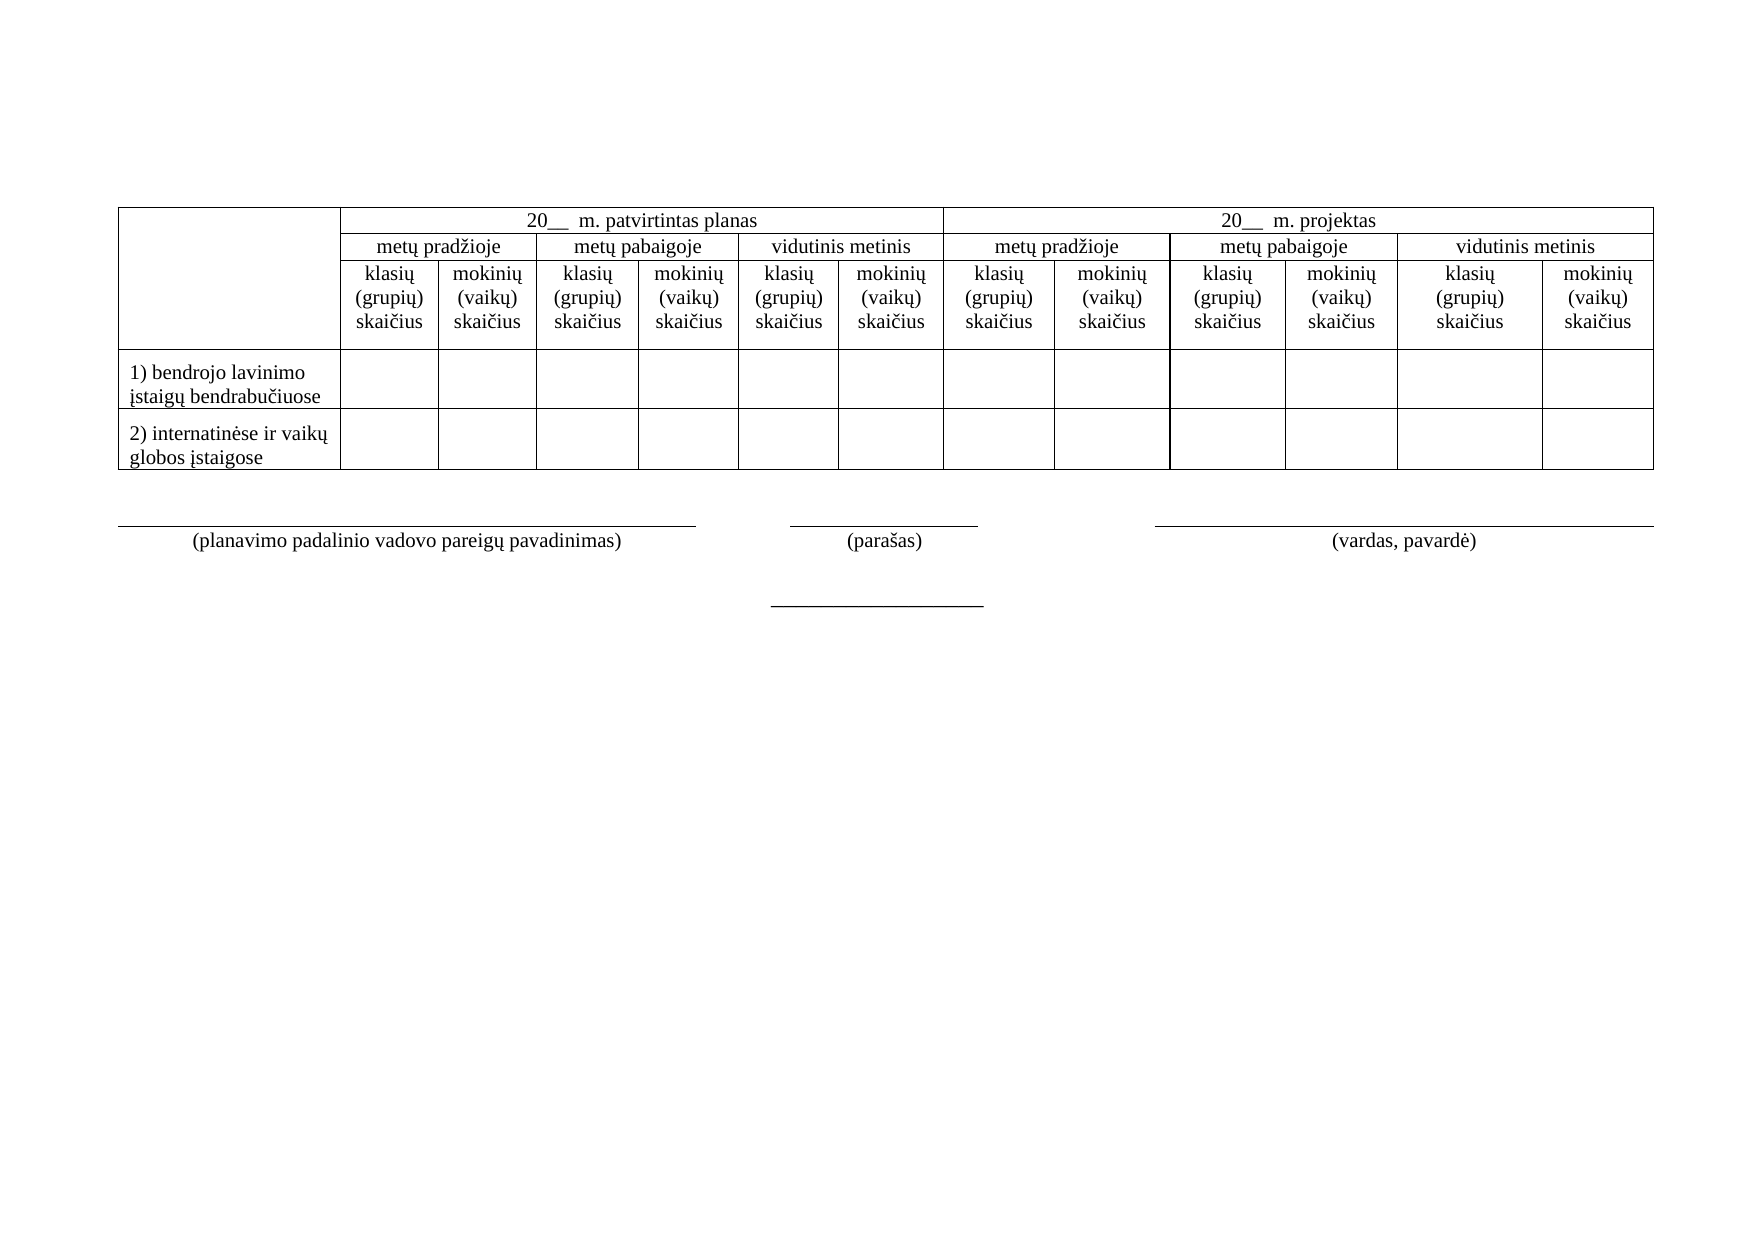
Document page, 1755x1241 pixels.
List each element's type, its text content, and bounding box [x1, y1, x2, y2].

table_cell mokinių (vaikų) skaičius [439, 261, 536, 349]
table_cell vidutinis metinis [1398, 234, 1653, 260]
table_cell [944, 409, 1054, 469]
table_cell [639, 350, 738, 408]
table_cell [639, 409, 738, 469]
table_cell [1286, 350, 1397, 408]
table_cell [1543, 409, 1653, 469]
table_cell metų pabaigoje [1171, 234, 1397, 260]
table_cell [1055, 350, 1169, 408]
table_cell [537, 409, 638, 469]
table_cell [739, 350, 838, 408]
table_cell [341, 409, 438, 469]
table_cell metų pradžioje [944, 234, 1169, 260]
table_cell (planavimo padalinio vadovo pareigų pavadinimas) [118, 527, 696, 552]
text _________________ [118, 581, 1636, 609]
table_header [119, 208, 340, 349]
table_cell 1) bendrojo lavinimo įstaigų bendrabučiuose [119, 350, 340, 408]
table_header [978, 499, 1154, 526]
table_cell [739, 409, 838, 469]
table_cell klasių (grupių) skaičius [1398, 261, 1542, 349]
table_cell mokinių (vaikų) skaičius [1055, 261, 1169, 349]
table_cell [1055, 409, 1169, 469]
table_header [790, 499, 978, 526]
table_cell mokinių (vaikų) skaičius [639, 261, 738, 349]
table_cell metų pabaigoje [537, 234, 738, 260]
table_header [1155, 499, 1653, 526]
table_cell [839, 350, 943, 408]
table_cell klasių (grupių) skaičius [341, 261, 438, 349]
table_cell [1171, 409, 1285, 469]
table_cell [1398, 350, 1542, 408]
table_cell klasių (grupių) skaičius [944, 261, 1054, 349]
table_header 20__ m. patvirtintas planas [341, 208, 943, 233]
table_cell mokinių (vaikų) skaičius [1286, 261, 1397, 349]
table_cell klasių (grupių) skaičius [1171, 261, 1285, 349]
table_cell 2) internatinėse ir vaikų globos įstaigose [119, 409, 340, 469]
table_cell metų pradžioje [341, 234, 536, 260]
table_cell [839, 409, 943, 469]
table_header [118, 499, 696, 526]
table_cell [439, 409, 536, 469]
table_cell [944, 350, 1054, 408]
table_cell mokinių (vaikų) skaičius [839, 261, 943, 349]
table_cell [1286, 409, 1397, 469]
table_cell (parašas) [790, 527, 978, 552]
table_cell [696, 526, 790, 552]
table_cell [1398, 409, 1542, 469]
table_cell [537, 350, 638, 408]
table_cell (vardas, pavardė) [1155, 527, 1653, 552]
table_header [696, 499, 790, 526]
table_cell [978, 526, 1154, 552]
table_cell [341, 350, 438, 408]
table_cell klasių (grupių) skaičius [537, 261, 638, 349]
table_cell mokinių (vaikų) skaičius [1543, 261, 1653, 349]
table_cell vidutinis metinis [739, 234, 943, 260]
table_cell [1171, 350, 1285, 408]
table_cell [439, 350, 536, 408]
table_cell klasių (grupių) skaičius [739, 261, 838, 349]
table_header 20__ m. projektas [944, 208, 1653, 233]
table_cell [1543, 350, 1653, 408]
